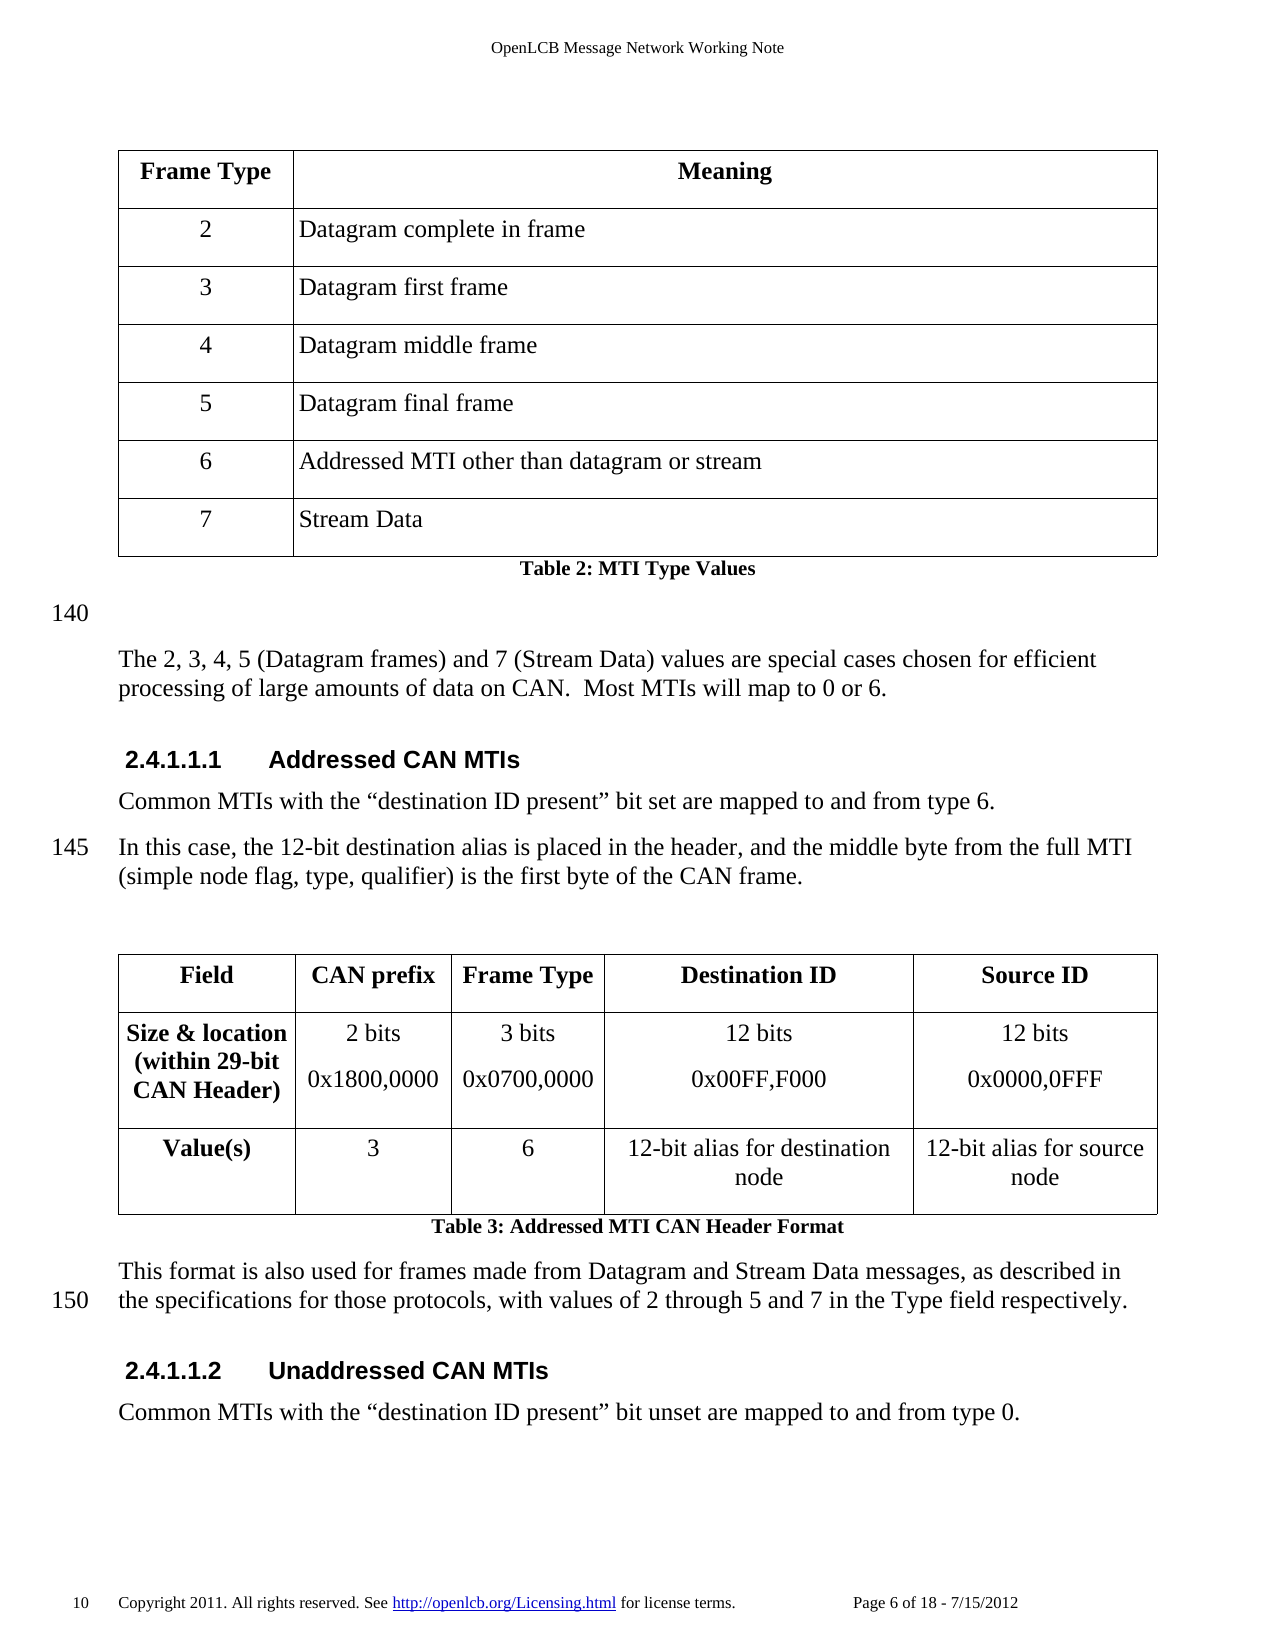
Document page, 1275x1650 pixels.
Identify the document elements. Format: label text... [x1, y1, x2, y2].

table_cell Datagram middle frame [294, 325, 1157, 382]
table_cell Addressed MTI other than datagram or stream [294, 441, 1157, 498]
table_header Source ID [914, 955, 1157, 1012]
table_cell 12-bit alias for source node [914, 1129, 1157, 1214]
table_cell 6 [452, 1129, 604, 1214]
table_cell Datagram final frame [294, 383, 1157, 440]
table_cell 12 bits 0x0000,0FFF [914, 1013, 1157, 1127]
table_cell 3 [119, 267, 293, 324]
table_cell Size & location (within 29-bit CAN Header) [119, 1013, 295, 1127]
table_cell 4 [119, 325, 293, 382]
table_cell 2 bits 0x1800,0000 [296, 1013, 451, 1127]
text The 2, 3, 4, 5 (Datagram frames) and 7 (Stream Data) values are special cases chosen for efficient processing of large amounts of data on CAN. Most MTIs will map to 0 or 6. [118, 644, 1157, 702]
text Table 2: MTI Type Values [118, 557, 1157, 580]
table_header Destination ID [605, 955, 913, 1012]
text In this case, the 12-bit destination alias is placed in the header, and the middle byte from the full MTI (simple node flag, type, qualifier) is the first byte of the CAN frame. [118, 832, 1157, 890]
table_cell 3 [296, 1129, 451, 1214]
table_header Field [119, 955, 295, 1012]
table_cell Stream Data [294, 499, 1157, 556]
table_cell Datagram complete in frame [294, 209, 1157, 266]
text Table 3: Addressed MTI CAN Header Format [118, 1215, 1157, 1238]
table_header CAN prefix [296, 955, 451, 1012]
text Common MTIs with the “destination ID present” bit unset are mapped to and from type 0. [118, 1397, 1157, 1426]
table_header Frame Type [119, 151, 293, 208]
table_cell 5 [119, 383, 293, 440]
table_header Frame Type [452, 955, 604, 1012]
table_header Meaning [294, 151, 1157, 208]
table_cell 12-bit alias for destination node [605, 1129, 913, 1214]
table_cell Value(s) [119, 1129, 295, 1214]
table_cell 12 bits 0x00FF,F000 [605, 1013, 913, 1127]
text This format is also used for frames made from Datagram and Stream Data messages, as described in the specifications for those protocols, with values of 2 through 5 and 7 in the Type field respectively. [118, 1256, 1157, 1313]
table_cell 3 bits 0x0700,0000 [452, 1013, 604, 1127]
table_cell 6 [119, 441, 293, 498]
subtitle Addressed CAN MTIs [118, 745, 1157, 773]
subtitle Unaddressed CAN MTIs [118, 1356, 1157, 1385]
table_cell 2 [119, 209, 293, 266]
table_cell Datagram first frame [294, 267, 1157, 324]
table_cell 7 [119, 499, 293, 556]
text Common MTIs with the “destination ID present” bit set are mapped to and from type 6. [118, 786, 1157, 814]
